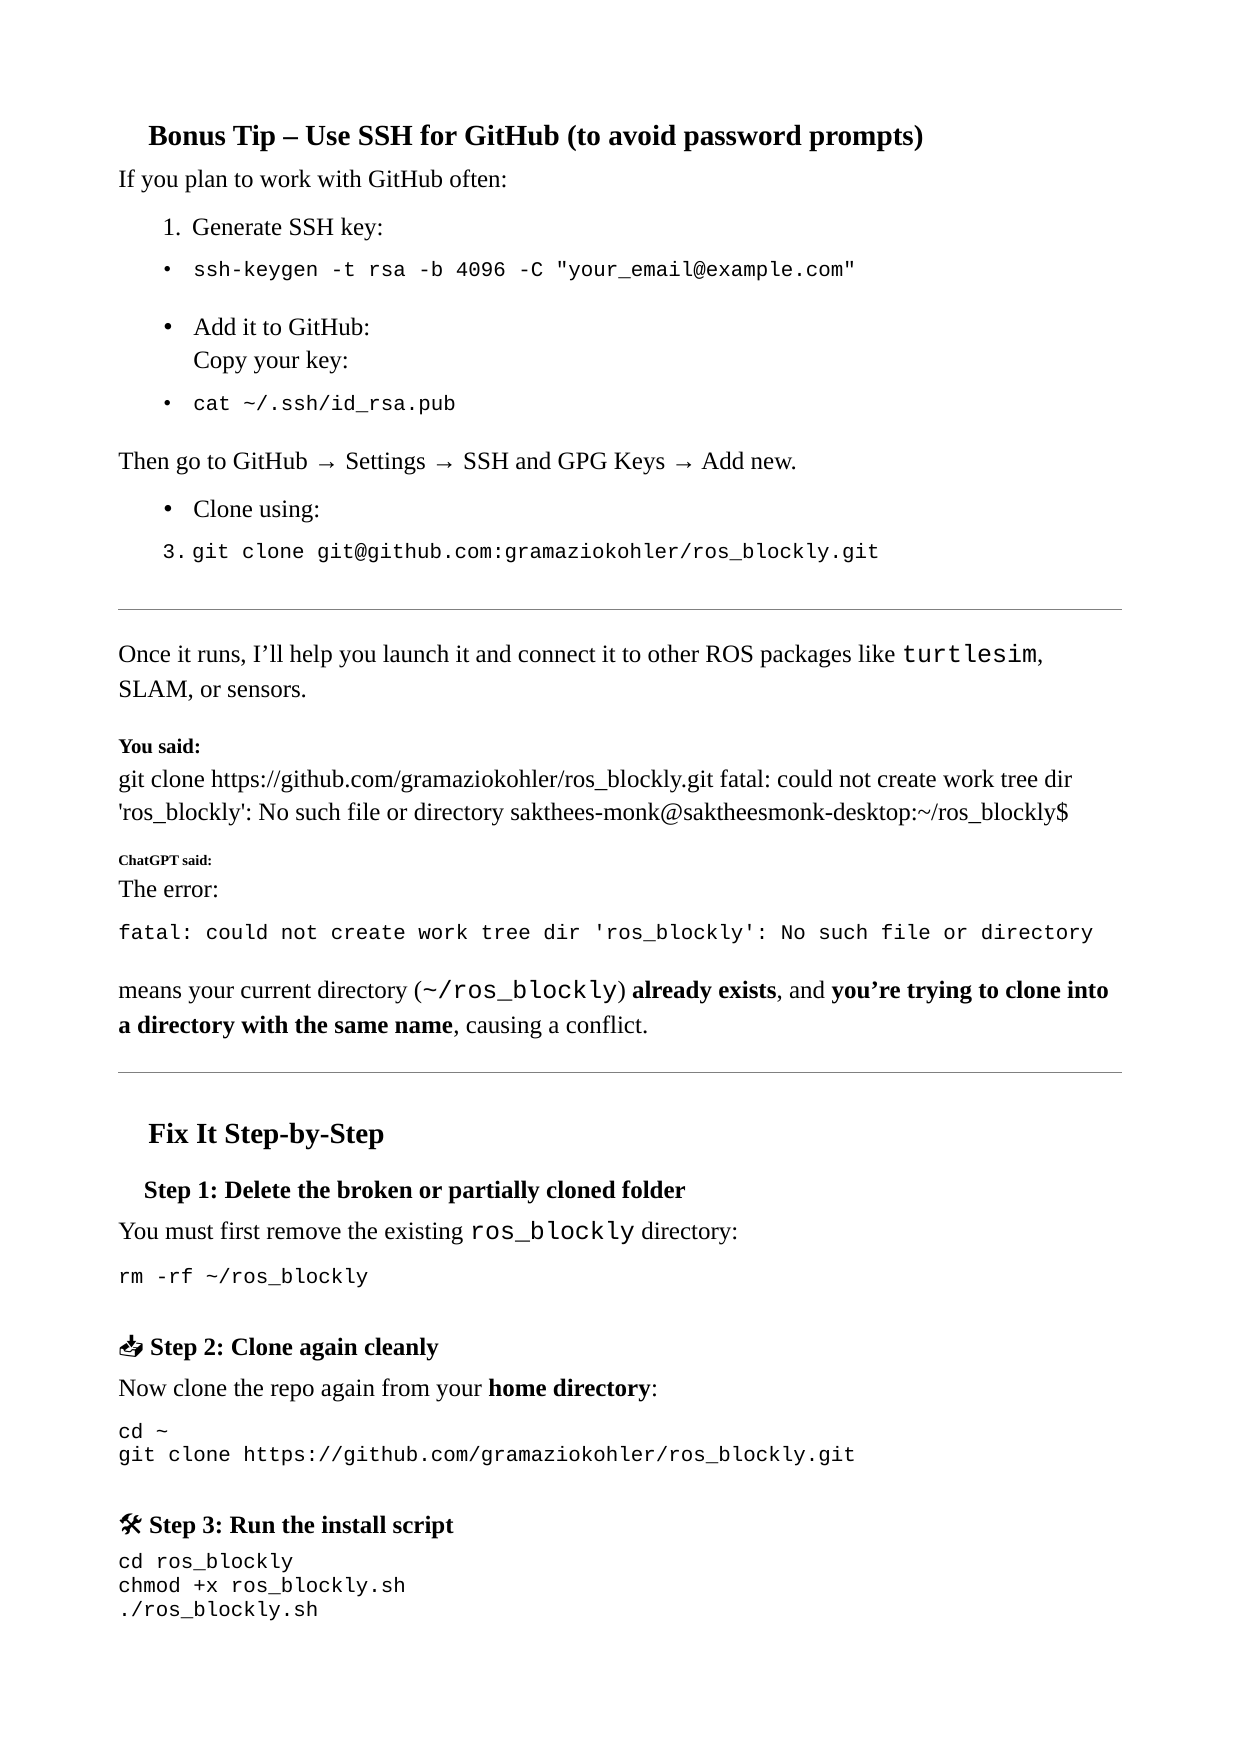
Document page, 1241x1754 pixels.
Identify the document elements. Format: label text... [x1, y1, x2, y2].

subtitle 📥 Step 2: Clone again cleanly [118, 1332, 1122, 1361]
text git clone https://github.com/gramaziokohler/ros_blockly.git [118, 1444, 1122, 1468]
list Clone using: [164, 494, 1122, 523]
text git clone https://github.com/gramaziokohler/ros_blockly.git fatal: could not create work tree dir 'ros_blockly': No such file or directory sakthees-monk@saktheesmonk-desktop:~/ros_blockly$ [118, 764, 1122, 826]
subtitle ✅ Fix It Step-by-Step [118, 1117, 1122, 1150]
text Then go to GitHub → Settings → SSH and GPG Keys → Add new. [118, 446, 1122, 475]
text chmod +x ros_blockly.sh [118, 1575, 1122, 1599]
subtitle 🧠 Bonus Tip – Use SSH for GitHub (to avoid password prompts) [118, 118, 1122, 152]
text If you plan to work with GitHub often: [118, 164, 1122, 193]
text The error: [118, 874, 1122, 903]
list ssh-keygen -t rsa -b 4096 -C "your_email@example.com" [164, 259, 1122, 283]
list Add it to GitHub: Copy your key: [164, 312, 1122, 374]
text ./ros_blockly.sh [118, 1599, 1122, 1622]
text Now clone the repo again from your home directory: [118, 1373, 1122, 1402]
text rm -rf ~/ros_blockly [118, 1266, 1122, 1290]
list cat ~/.ssh/id_rsa.pub [164, 393, 1122, 417]
text cd ros_blockly [118, 1551, 1122, 1575]
list Generate SSH key: [162, 212, 1122, 241]
subtitle You said: [118, 734, 1122, 758]
text You must first remove the existing ros_blockly directory: [118, 1216, 1122, 1247]
subtitle 🛠️ Step 3: Run the install script [118, 1510, 1122, 1539]
text fatal: could not create work tree dir 'ros_blockly': No such file or directory [118, 922, 1122, 946]
text Once it runs, I’ll help you launch it and connect it to other ROS packages like turtlesim, SLAM, or sensors. [118, 639, 1122, 703]
text means your current directory (~/ros_blockly) already exists, and you’re trying to clone into a directory with the same name, causing a conflict. [118, 975, 1122, 1039]
subtitle ChatGPT said: [118, 851, 1122, 868]
text cd ~ [118, 1421, 1122, 1444]
subtitle 🧹 Step 1: Delete the broken or partially cloned folder [118, 1175, 1122, 1204]
list git clone git@github.com:gramaziokohler/ros_blockly.git [162, 541, 1122, 565]
